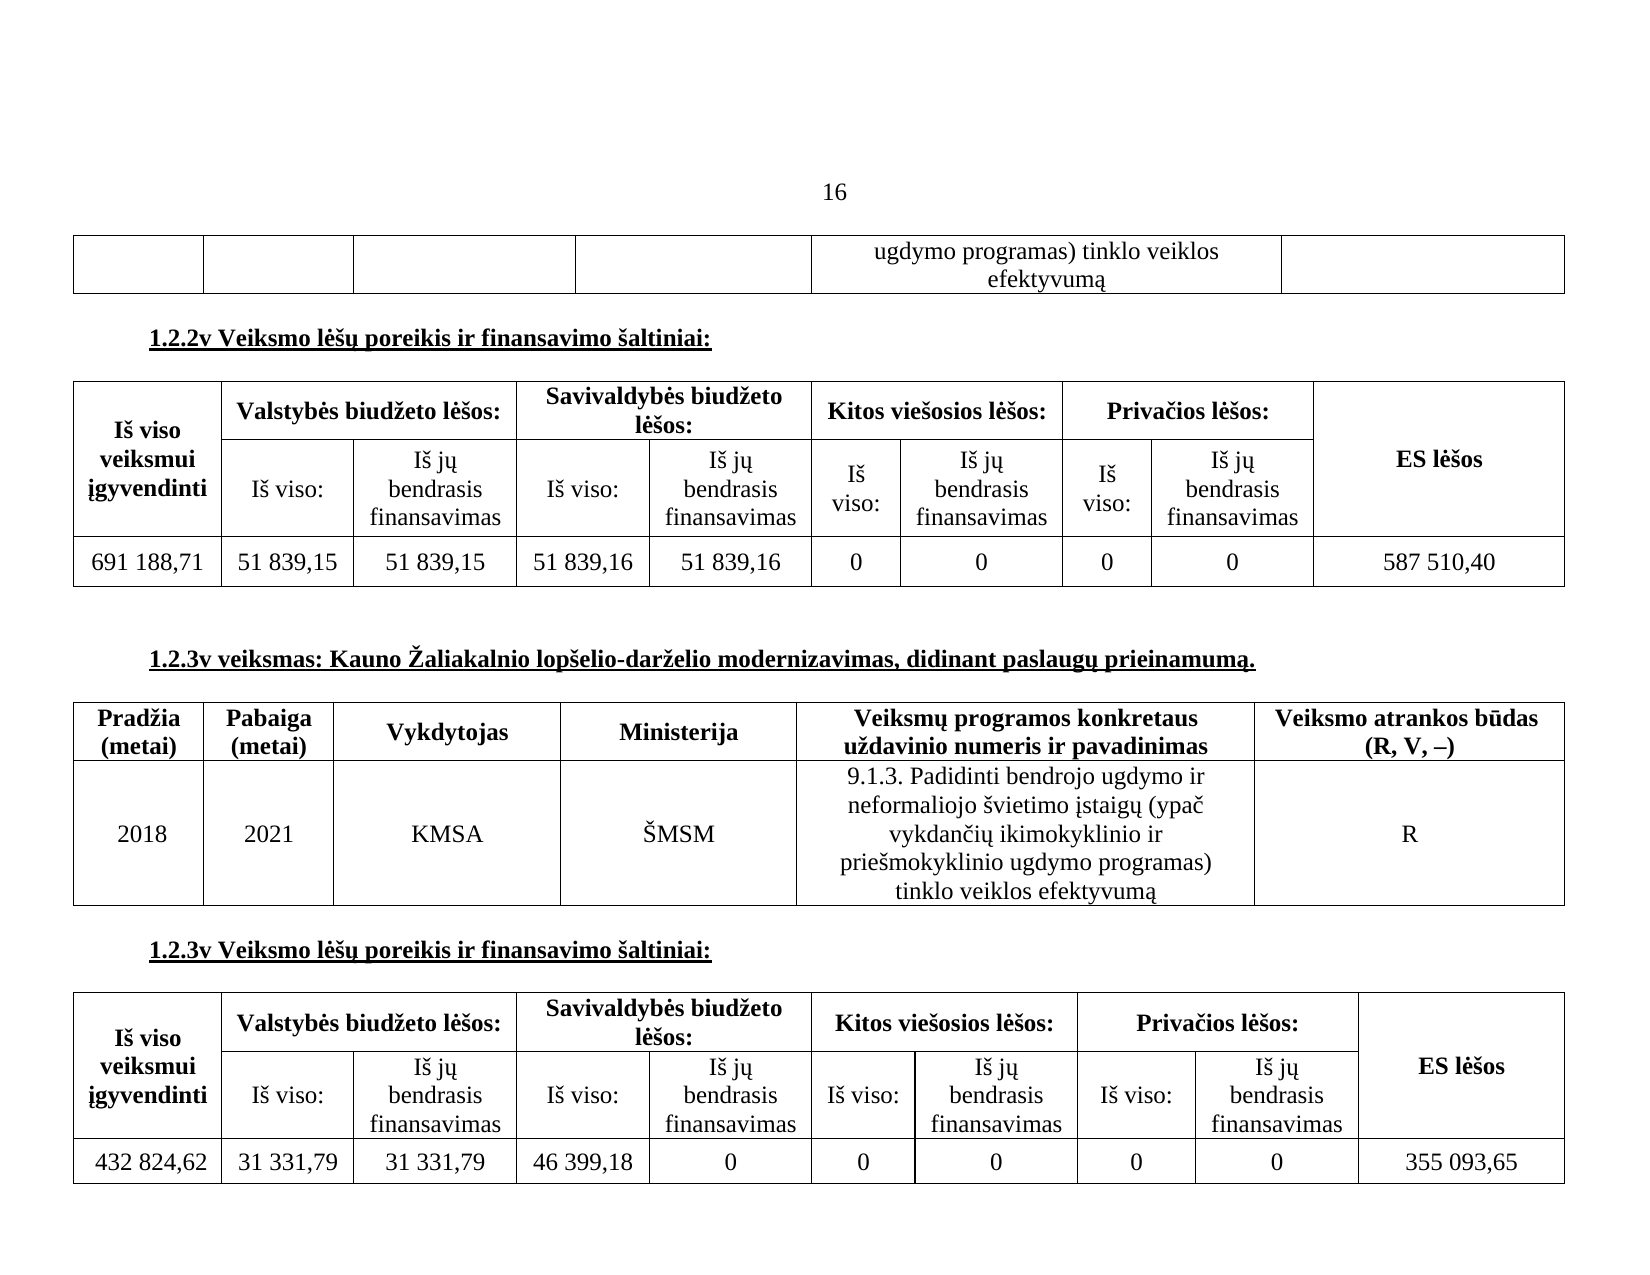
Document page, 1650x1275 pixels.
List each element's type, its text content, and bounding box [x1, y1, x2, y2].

table_cell 0 [901, 537, 1062, 586]
table_cell Iš viso: [222, 1052, 353, 1138]
table_cell Iš viso: [812, 440, 900, 536]
table_cell 0 [812, 537, 900, 586]
table_header Kitos viešosios lėšos: [812, 993, 1077, 1051]
table_cell Iš jų bendrasis finansavimas [1152, 440, 1313, 536]
table_cell 0 [1196, 1139, 1358, 1183]
text 1.2.2v Veiksmo lėšų poreikis ir finansavimo šaltiniai: [74, 323, 1595, 352]
table_header Vykdytojas [334, 703, 560, 760]
table_header ES lėšos [1314, 382, 1564, 536]
table_header Kitos viešosios lėšos: [812, 382, 1062, 439]
table_cell [576, 236, 811, 293]
text 1.2.3v Veiksmo lėšų poreikis ir finansavimo šaltiniai: [74, 935, 1595, 963]
table_header Pabaiga (metai) [204, 703, 333, 760]
table_cell Iš jų bendrasis finansavimas [354, 440, 516, 536]
table_cell [354, 236, 575, 293]
table_cell 51 839,16 [650, 537, 811, 586]
table_cell Iš viso: [517, 1052, 649, 1138]
table_header Valstybės biudžeto lėšos: [222, 382, 516, 439]
table_header Valstybės biudžeto lėšos: [222, 993, 516, 1051]
table_cell 0 [916, 1139, 1077, 1183]
table_cell R [1255, 761, 1564, 905]
table_cell Iš jų bendrasis finansavimas [1196, 1052, 1358, 1138]
table_cell Iš viso: [812, 1052, 914, 1138]
table_header Veiksmo atrankos būdas (R, V, –) [1255, 703, 1564, 760]
table_cell Iš jų bendrasis finansavimas [650, 1052, 811, 1138]
table_cell [1282, 236, 1564, 293]
table_header ES lėšos [1359, 993, 1564, 1138]
table_cell [204, 236, 353, 293]
table_cell [74, 236, 203, 293]
table_cell 432 824,62 [74, 1139, 221, 1183]
table_cell 2018 [74, 761, 203, 905]
table_header Savivaldybės biudžeto lėšos: [517, 993, 811, 1051]
table_cell 691 188,71 [74, 537, 221, 586]
table_cell Iš viso: [222, 440, 353, 536]
table_header Privačios lėšos: [1078, 993, 1358, 1051]
table_cell 0 [812, 1139, 914, 1183]
table_header Iš viso veiksmui įgyvendinti [74, 382, 221, 536]
table_cell Iš viso: [1063, 440, 1151, 536]
table_cell 51 839,15 [222, 537, 353, 586]
table_cell 0 [1152, 537, 1313, 586]
text 1.2.3v veiksmas: Kauno Žaliakalnio lopšelio-darželio modernizavimas, didinant paslaugų prieinamumą. [74, 644, 1595, 673]
table_header Pradžia (metai) [74, 703, 203, 760]
table_cell 0 [1063, 537, 1151, 586]
table_cell 46 399,18 [517, 1139, 649, 1183]
table_cell 587 510,40 [1314, 537, 1564, 586]
table_cell Iš viso: [1078, 1052, 1195, 1138]
table_cell 2021 [204, 761, 333, 905]
table_cell Iš viso: [517, 440, 649, 536]
table_cell 31 331,79 [354, 1139, 516, 1183]
table_cell Iš jų bendrasis finansavimas [916, 1052, 1077, 1138]
table_cell Iš jų bendrasis finansavimas [650, 440, 811, 536]
table_cell ugdymo programas) tinklo veiklos efektyvumą [812, 236, 1281, 293]
table_cell 0 [1078, 1139, 1195, 1183]
table_cell Iš jų bendrasis finansavimas [901, 440, 1062, 536]
table_cell 51 839,16 [517, 537, 649, 586]
table_cell ŠMSM [561, 761, 796, 905]
table_header Veiksmų programos konkretaus uždavinio numeris ir pavadinimas [797, 703, 1254, 760]
table_cell Iš jų bendrasis finansavimas [354, 1052, 516, 1138]
table_header Savivaldybės biudžeto lėšos: [517, 382, 811, 439]
table_cell 0 [650, 1139, 811, 1183]
table_cell 51 839,15 [354, 537, 516, 586]
table_cell 355 093,65 [1359, 1139, 1564, 1183]
table_cell 31 331,79 [222, 1139, 353, 1183]
table_cell KMSA [334, 761, 560, 905]
table_header Iš viso veiksmui įgyvendinti [74, 993, 221, 1138]
table_header Ministerija [561, 703, 796, 760]
table_cell 9.1.3. Padidinti bendrojo ugdymo ir neformaliojo švietimo įstaigų (ypač vykdančių ikimokyklinio ir priešmokyklinio ugdymo programas) tinklo veiklos efektyvumą [797, 761, 1254, 905]
table_header Privačios lėšos: [1063, 382, 1313, 439]
